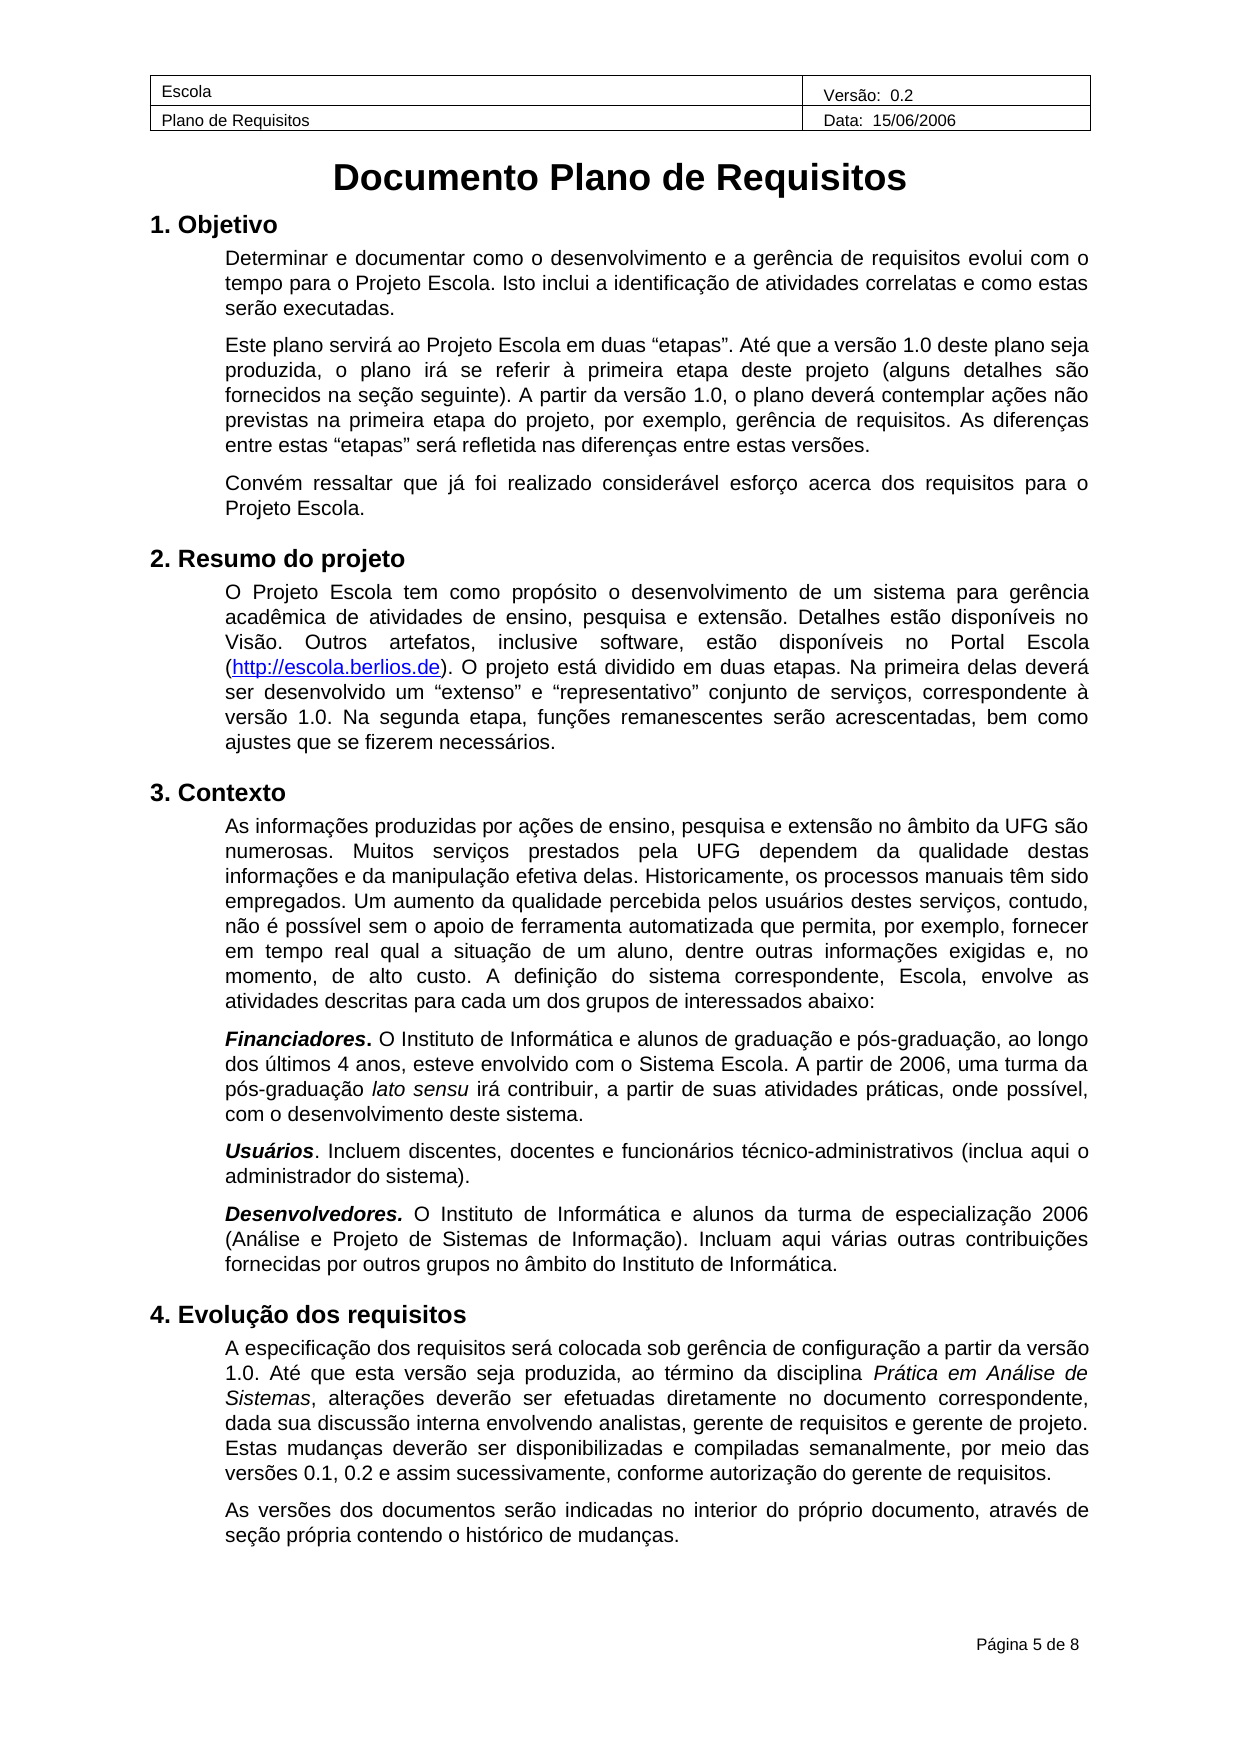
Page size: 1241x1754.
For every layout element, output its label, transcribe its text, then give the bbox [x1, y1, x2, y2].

text Determinar e documentar como o desenvolvimento e a gerência de requisitos evolui com o tempo para o Projeto Escola. Isto inclui a identificação de atividades correlatas e como estas serão executadas. [225, 245, 1090, 320]
text A especificação dos requisitos será colocada sob gerência de configuração a partir da versão 1.0. Até que esta versão seja produzida, ao término da disciplina Prática em Análise de Sistemas, alterações deverão ser efetuadas diretamente no documento correspondente, dada sua discussão interna envolvendo analistas, gerente de requisitos e gerente de projeto. Estas mudanças deverão ser disponibilizadas e compiladas semanalmente, por meio das versões 0.1, 0.2 e assim sucessivamente, conforme autorização do gerente de requisitos. [225, 1335, 1090, 1485]
text Usuários. Incluem discentes, docentes e funcionários técnico-administrativos (inclua aqui o administrador do sistema). [225, 1138, 1090, 1188]
text Financiadores. O Instituto de Informática e alunos de graduação e pós-graduação, ao longo dos últimos 4 anos, esteve envolvido com o Sistema Escola. A partir de 2006, uma turma da pós-graduação lato sensu irá contribuir, a partir de suas atividades práticas, onde possível, com o desenvolvimento deste sistema. [225, 1026, 1090, 1126]
text As informações produzidas por ações de ensino, pesquisa e extensão no âmbito da UFG são numerosas. Muitos serviços prestados pela UFG dependem da qualidade destas informações e da manipulação efetiva delas. Historicamente, os processos manuais têm sido empregados. Um aumento da qualidade percebida pelos usuários destes serviços, contudo, não é possível sem o apoio de ferramenta automatizada que permita, por exemplo, fornecer em tempo real qual a situação de um aluno, dentre outras informações exigidas e, no momento, de alto custo. A definição do sistema correspondente, Escola, envolve as atividades descritas para cada um dos grupos de interessados abaixo: [225, 813, 1090, 1013]
text Este plano servirá ao Projeto Escola em duas “etapas”. Até que a versão 1.0 deste plano seja produzida, o plano irá se referir à primeira etapa deste projeto (alguns detalhes são fornecidos na seção seguinte). A partir da versão 1.0, o plano deverá contemplar ações não previstas na primeira etapa do projeto, por exemplo, gerência de requisitos. As diferenças entre estas “etapas” será refletida nas diferenças entre estas versões. [225, 332, 1090, 457]
subtitle Resumo do projeto [150, 545, 1090, 573]
subtitle Contexto [150, 779, 1090, 807]
title Documento Plano de Requisitos [150, 156, 1090, 198]
text O Projeto Escola tem como propósito o desenvolvimento de um sistema para gerência acadêmica de atividades de ensino, pesquisa e extensão. Detalhes estão disponíveis no Visão. Outros artefatos, inclusive software, estão disponíveis no Portal Escola (http://escola.berlios.de). O projeto está dividido em duas etapas. Na primeira delas deverá ser desenvolvido um “extenso” e “representativo” conjunto de serviços, correspondente à versão 1.0. Na segunda etapa, funções remanescentes serão acrescentadas, bem como ajustes que se fizerem necessários. [225, 579, 1090, 754]
text As versões dos documentos serão indicadas no interior do próprio documento, através de seção própria contendo o histórico de mudanças. [225, 1497, 1090, 1547]
subtitle Objetivo [150, 211, 1090, 238]
subtitle Evolução dos requisitos [150, 1301, 1090, 1328]
text Desenvolvedores. O Instituto de Informática e alunos da turma de especialização 2006 (Análise e Projeto de Sistemas de Informação). Incluam aqui várias outras contribuições fornecidas por outros grupos no âmbito do Instituto de Informática. [225, 1201, 1090, 1276]
text Convém ressaltar que já foi realizado considerável esforço acerca dos requisitos para o Projeto Escola. [225, 470, 1090, 520]
